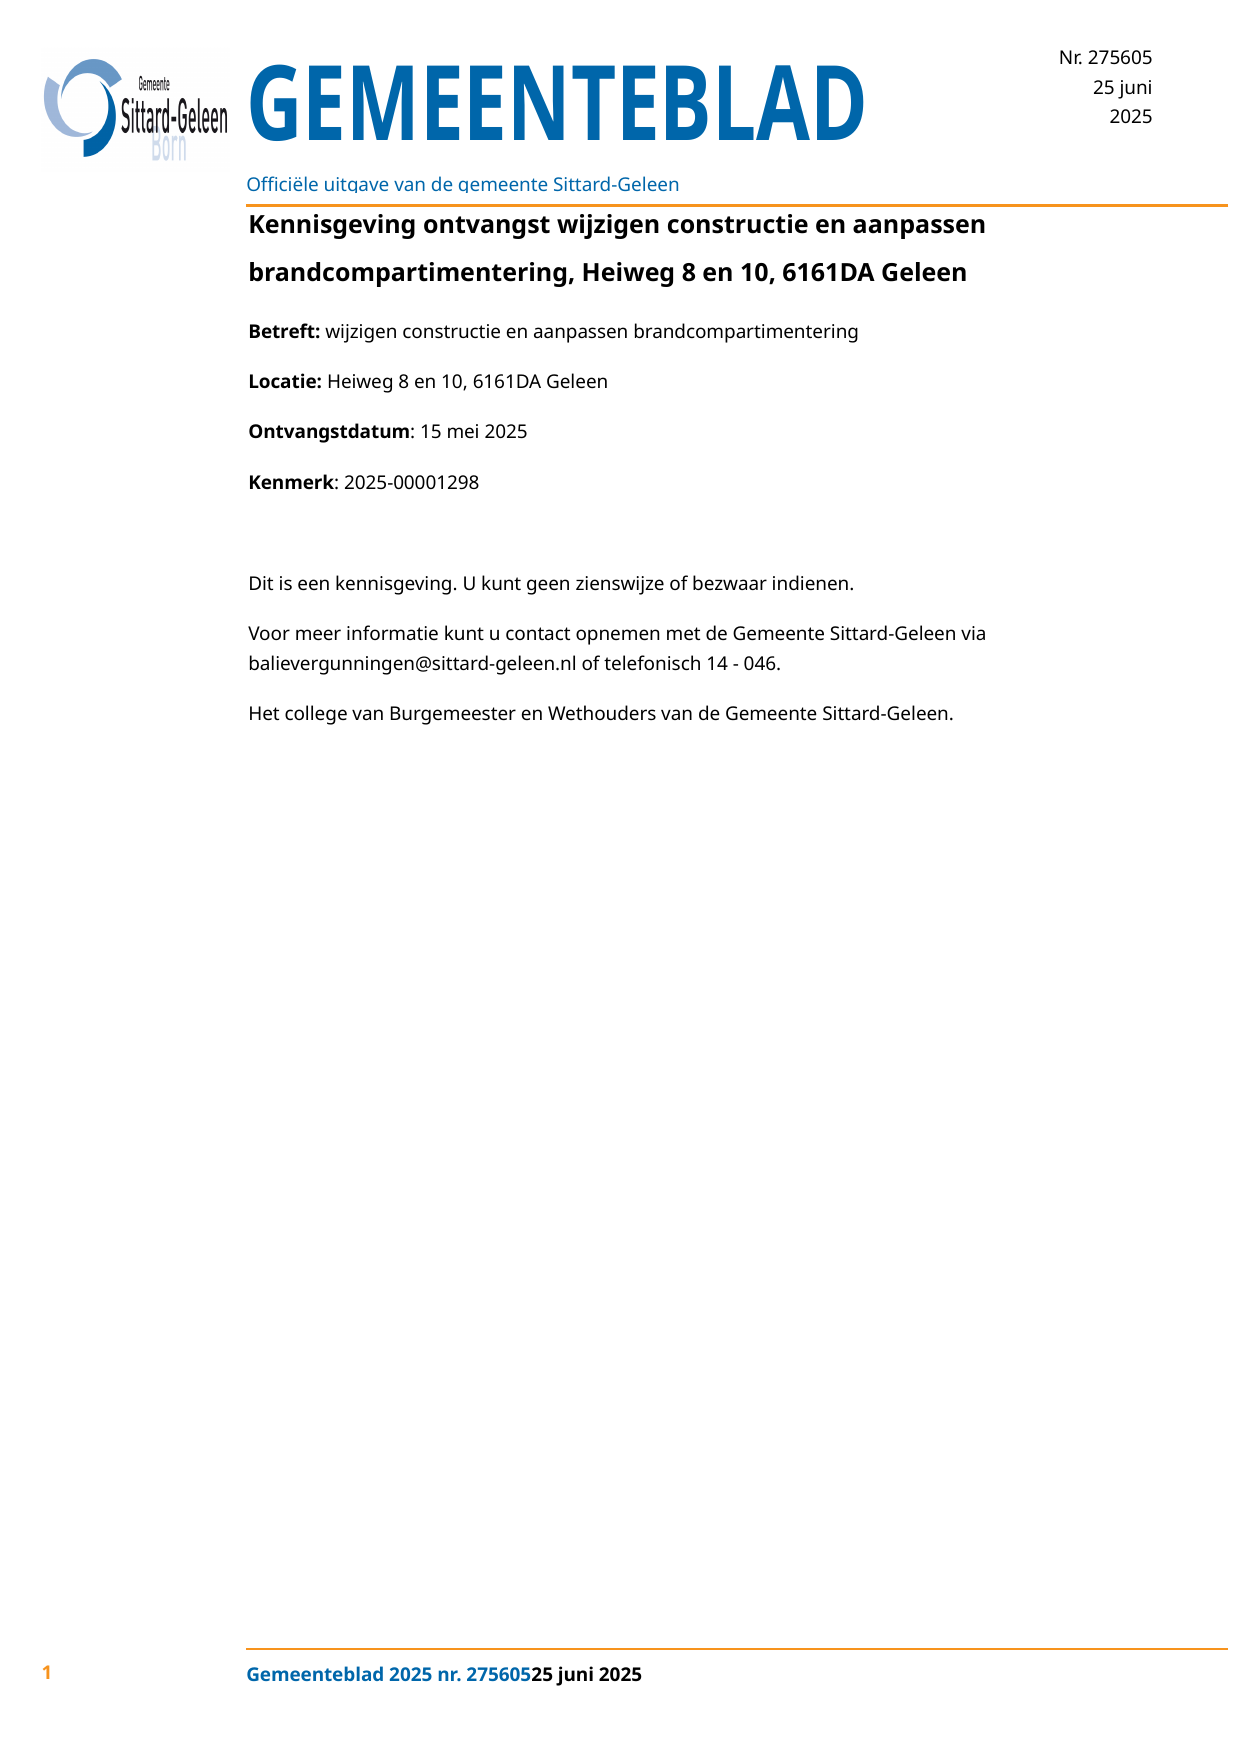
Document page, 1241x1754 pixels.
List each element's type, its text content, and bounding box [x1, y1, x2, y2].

text Dit is een kennisgeving. U kunt geen zienswijze of bezwaar indienen. [248, 570, 1152, 596]
text Kennisgeving ontvangst wijzigen constructie en aanpassen brandcompartimentering, Heiweg 8 en 10, 6161DA Geleen [248, 207, 1152, 288]
text Betreft: wijzigen constructie en aanpassen brandcompartimentering [248, 318, 1152, 344]
text Voor meer informatie kunt u contact opnemen met de Gemeente Sittard-Geleen via balievergunningen@sittard-geleen.nl of telefonisch 14 - 046. [248, 620, 1152, 676]
picture [41, 47, 231, 172]
text Het college van Burgemeester en Wethouders van de Gemeente Sittard-Geleen. [248, 700, 1152, 726]
text Kenmerk: 2025-00001298 [248, 469, 1152, 495]
text Ontvangstdatum: 15 mei 2025 [248, 419, 1152, 444]
text Locatie: Heiweg 8 en 10, 6161DA Geleen [248, 368, 1152, 394]
